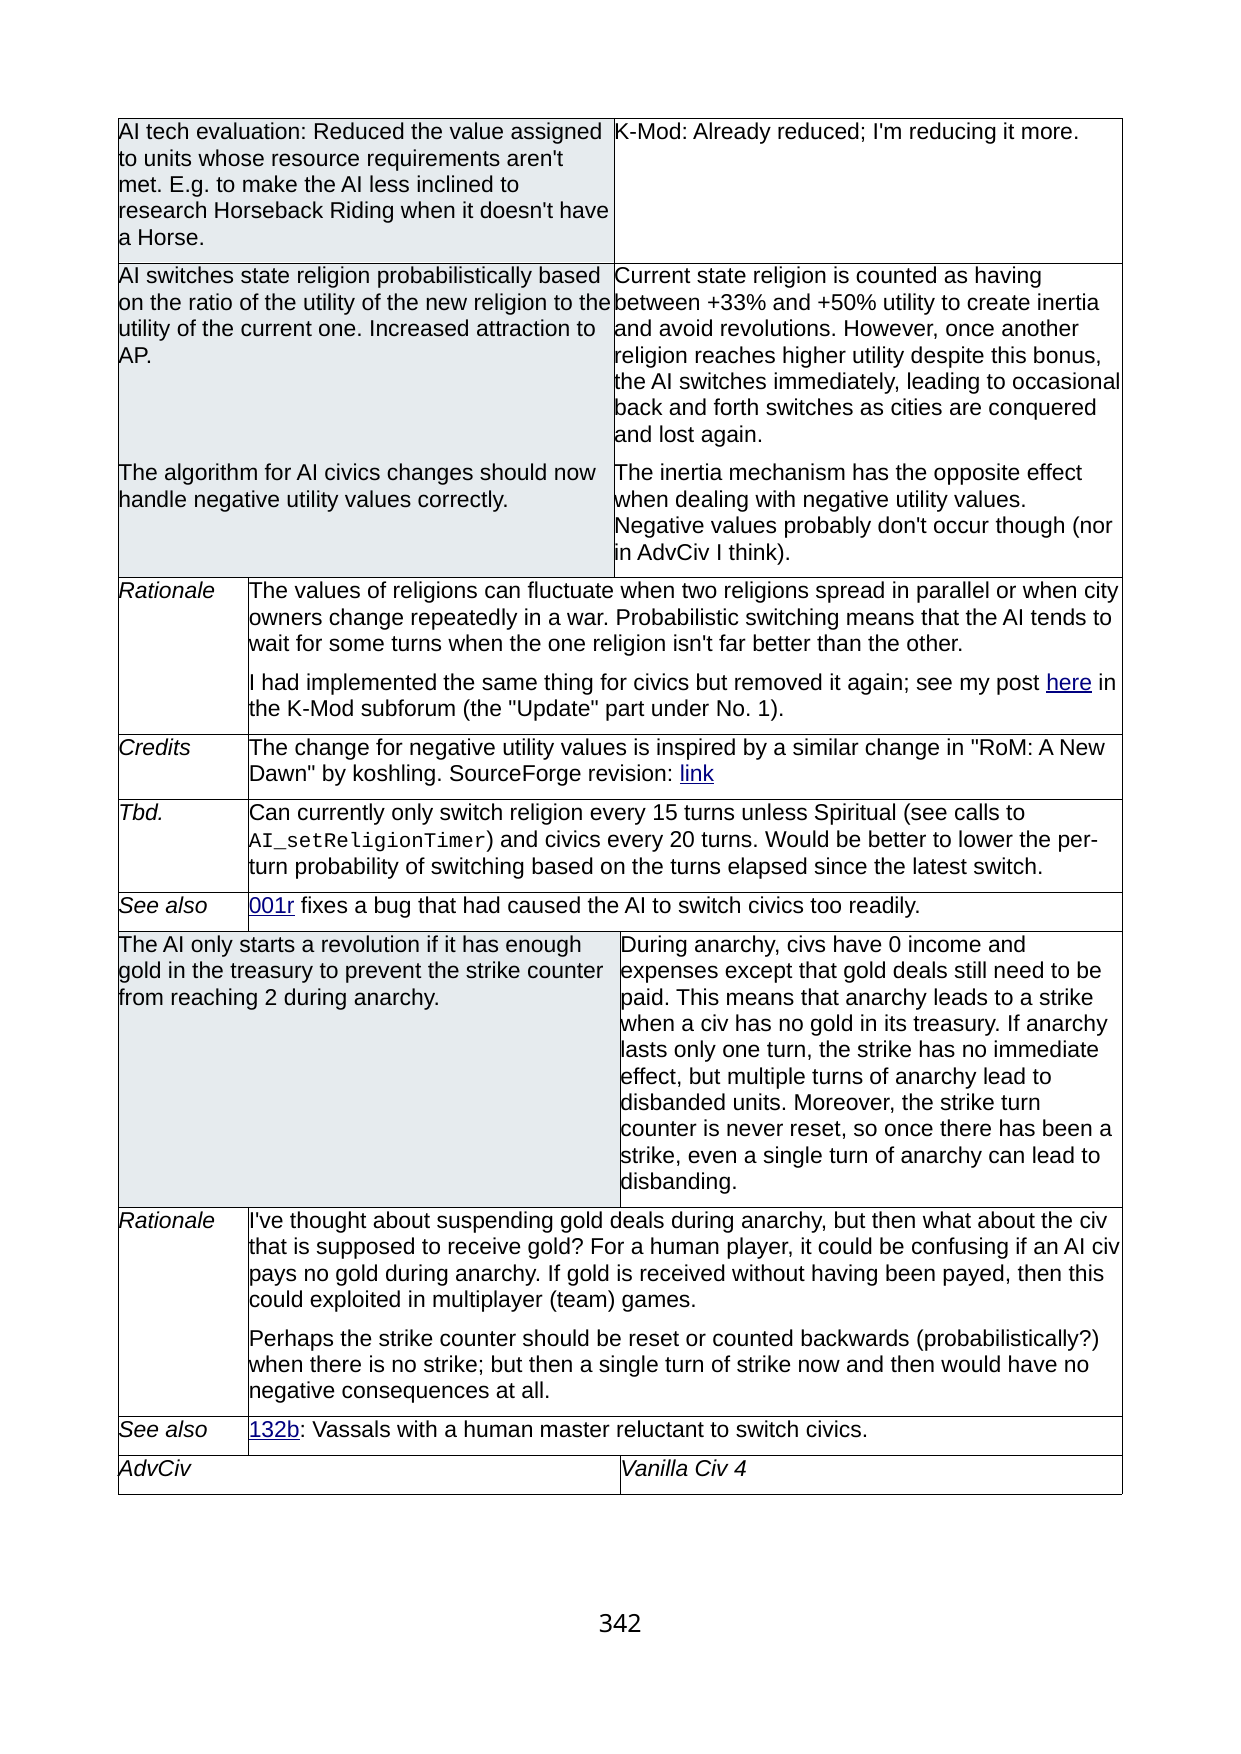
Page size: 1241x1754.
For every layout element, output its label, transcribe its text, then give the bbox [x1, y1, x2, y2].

table_cell See also [119, 893, 248, 931]
table_cell K-Mod: Already reduced; I'm reducing it more. [615, 119, 1122, 262]
table_cell 132b: Vassals with a human master reluctant to switch civics. [249, 1417, 1122, 1455]
table_cell AI switches state religion probabilistically based on the ratio of the utility of the new religion to the utility of the current one. Increased attraction to AP. The algorithm for AI civics changes should now handle negative utility values correctly. [119, 264, 614, 577]
table_cell AI tech evaluation: Reduced the value assigned to units whose resource requirements aren't met. E.g. to make the AI less inclined to research Horseback Riding when it doesn't have a Horse. [119, 119, 614, 262]
table_cell AdvCiv [119, 1456, 620, 1494]
table_cell Can currently only switch religion every 15 turns unless Spiritual (see calls to AI_setReligionTimer) and civics every 20 turns. Would be better to lower the per-turn probability of switching based on the turns elapsed since the latest switch. [249, 800, 1122, 892]
table_cell Rationale [119, 578, 248, 734]
table_cell I've thought about suspending gold deals during anarchy, but then what about the civ that is supposed to receive gold? For a human player, it could be confusing if an AI civ pays no gold during anarchy. If gold is received without having been payed, then this could exploited in multiplayer (team) games. Perhaps the strike counter should be reset or counted backwards (probabilistically?) when there is no strike; but then a single turn of strike now and then would have no negative consequences at all. [249, 1208, 1122, 1416]
table_cell Vanilla Civ 4 [621, 1456, 1122, 1494]
table_cell Rationale [119, 1208, 248, 1416]
table_cell During anarchy, civs have 0 income and expenses except that gold deals still need to be paid. This means that anarchy leads to a strike when a civ has no gold in its treasury. If anarchy lasts only one turn, the strike has no immediate effect, but multiple turns of anarchy lead to disbanded units. Moreover, the strike turn counter is never reset, so once there has been a strike, even a single turn of anarchy can lead to disbanding. [621, 932, 1122, 1207]
table_cell The change for negative utility values is inspired by a similar change in "RoM: A New Dawn" by koshling. SourceForge revision: link [249, 735, 1122, 799]
table_cell Current state religion is counted as having between +33% and +50% utility to create inertia and avoid revolutions. However, once another religion reaches higher utility despite this bonus, the AI switches immediately, leading to occasional back and forth switches as cities are conquered and lost again. The inertia mechanism has the opposite effect when dealing with negative utility values. Negative values probably don't occur though (nor in AdvCiv I think). [615, 264, 1122, 577]
table_cell See also [119, 1417, 248, 1455]
table_cell Tbd. [119, 800, 248, 892]
table_cell Credits [119, 735, 248, 799]
table_cell The AI only starts a revolution if it has enough gold in the treasury to prevent the strike counter from reaching 2 during anarchy. [119, 932, 620, 1207]
table_cell 001r fixes a bug that had caused the AI to switch civics too readily. [249, 893, 1122, 931]
table_cell The values of religions can fluctuate when two religions spread in parallel or when city owners change repeatedly in a war. Probabilistic switching means that the AI tends to wait for some turns when the one religion isn't far better than the other. I had implemented the same thing for civics but removed it again; see my post here in the K-Mod subforum (the "Update" part under No. 1). [249, 578, 1122, 734]
